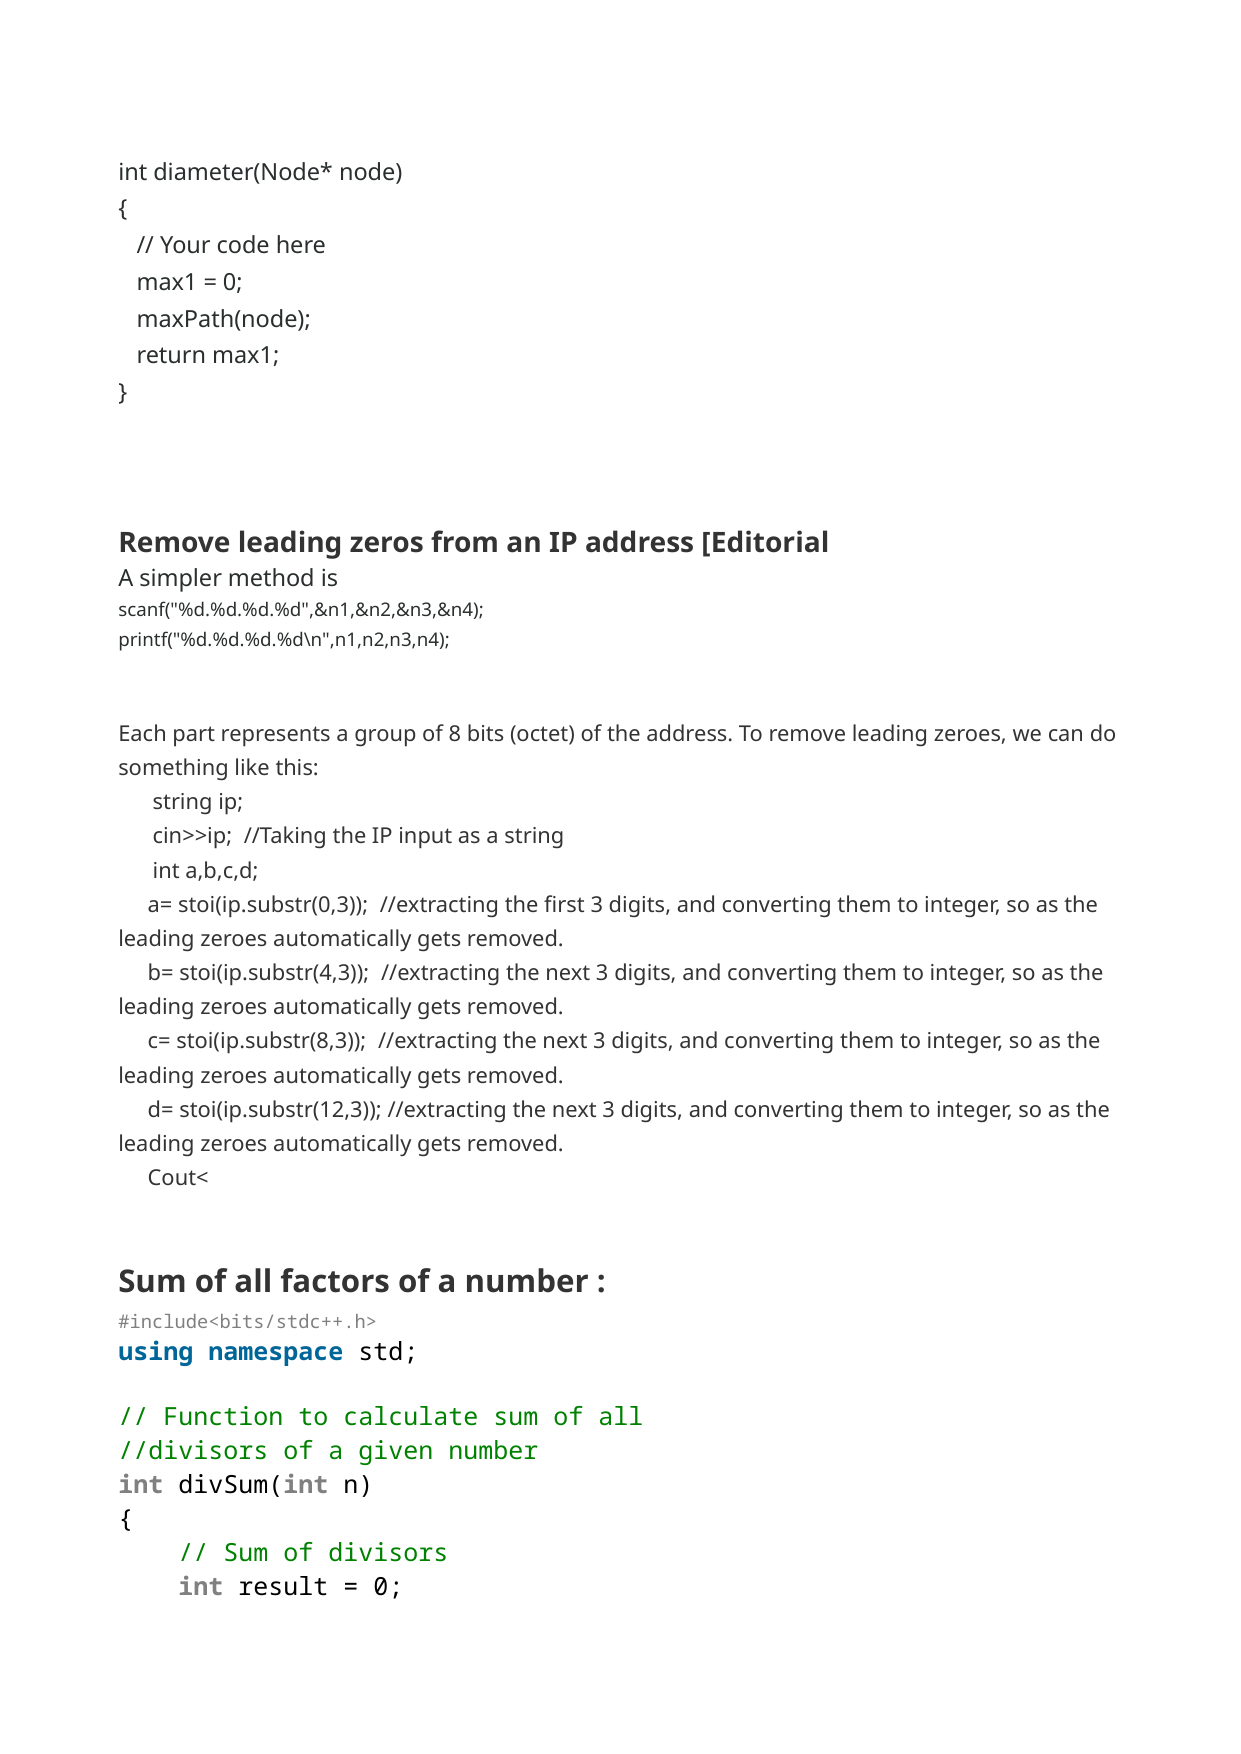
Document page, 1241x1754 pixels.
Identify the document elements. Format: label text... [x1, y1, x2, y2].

text maxPath(node); [118, 302, 1122, 334]
text { [118, 1501, 1122, 1534]
text int diameter(Node* node) [118, 155, 1122, 187]
text Each part represents a group of 8 bits (octet) of the address. To remove leading zeroes, we can do something like this: string ip; cin>>ip; //Taking the IP input as a string int a,b,c,d; a= stoi(ip.substr(0,3)); //extracting the first 3 digits, and converting them to integer, so as the leading zeroes automatically gets removed. b= stoi(ip.substr(4,3)); //extracting the next 3 digits, and converting them to integer, so as the leading zeroes automatically gets removed. c= stoi(ip.substr(8,3)); //extracting the next 3 digits, and converting them to integer, so as the leading zeroes automatically gets removed. d= stoi(ip.substr(12,3)); //extracting the next 3 digits, and converting them to integer, so as the leading zeroes automatically gets removed. Cout< [118, 718, 1122, 1192]
text // Function to calculate sum of all [118, 1398, 1122, 1432]
text #include<bits/stdc++.h> [118, 1308, 1122, 1333]
text } [118, 376, 1122, 407]
text A simpler method is scanf("%d.%d.%d.%d",&n1,&n2,&n3,&n4); printf("%d.%d.%d.%d\n",n1,n2,n3,n4); [118, 561, 1122, 651]
text int divSum(int n) [118, 1466, 1122, 1501]
text int result = 0; [118, 1569, 1122, 1603]
text Sum of all factors of a number : [118, 1259, 1122, 1302]
text //divisors of a given number [118, 1432, 1122, 1466]
text max1 = 0; [118, 265, 1122, 297]
subtitle Remove leading zeros from an IP address [Editorial [118, 523, 1122, 561]
text { [118, 192, 1122, 224]
text return max1; [118, 339, 1122, 371]
text // Your code here [118, 228, 1122, 260]
text // Sum of divisors [118, 1534, 1122, 1569]
text using namespace std; [118, 1333, 1122, 1367]
